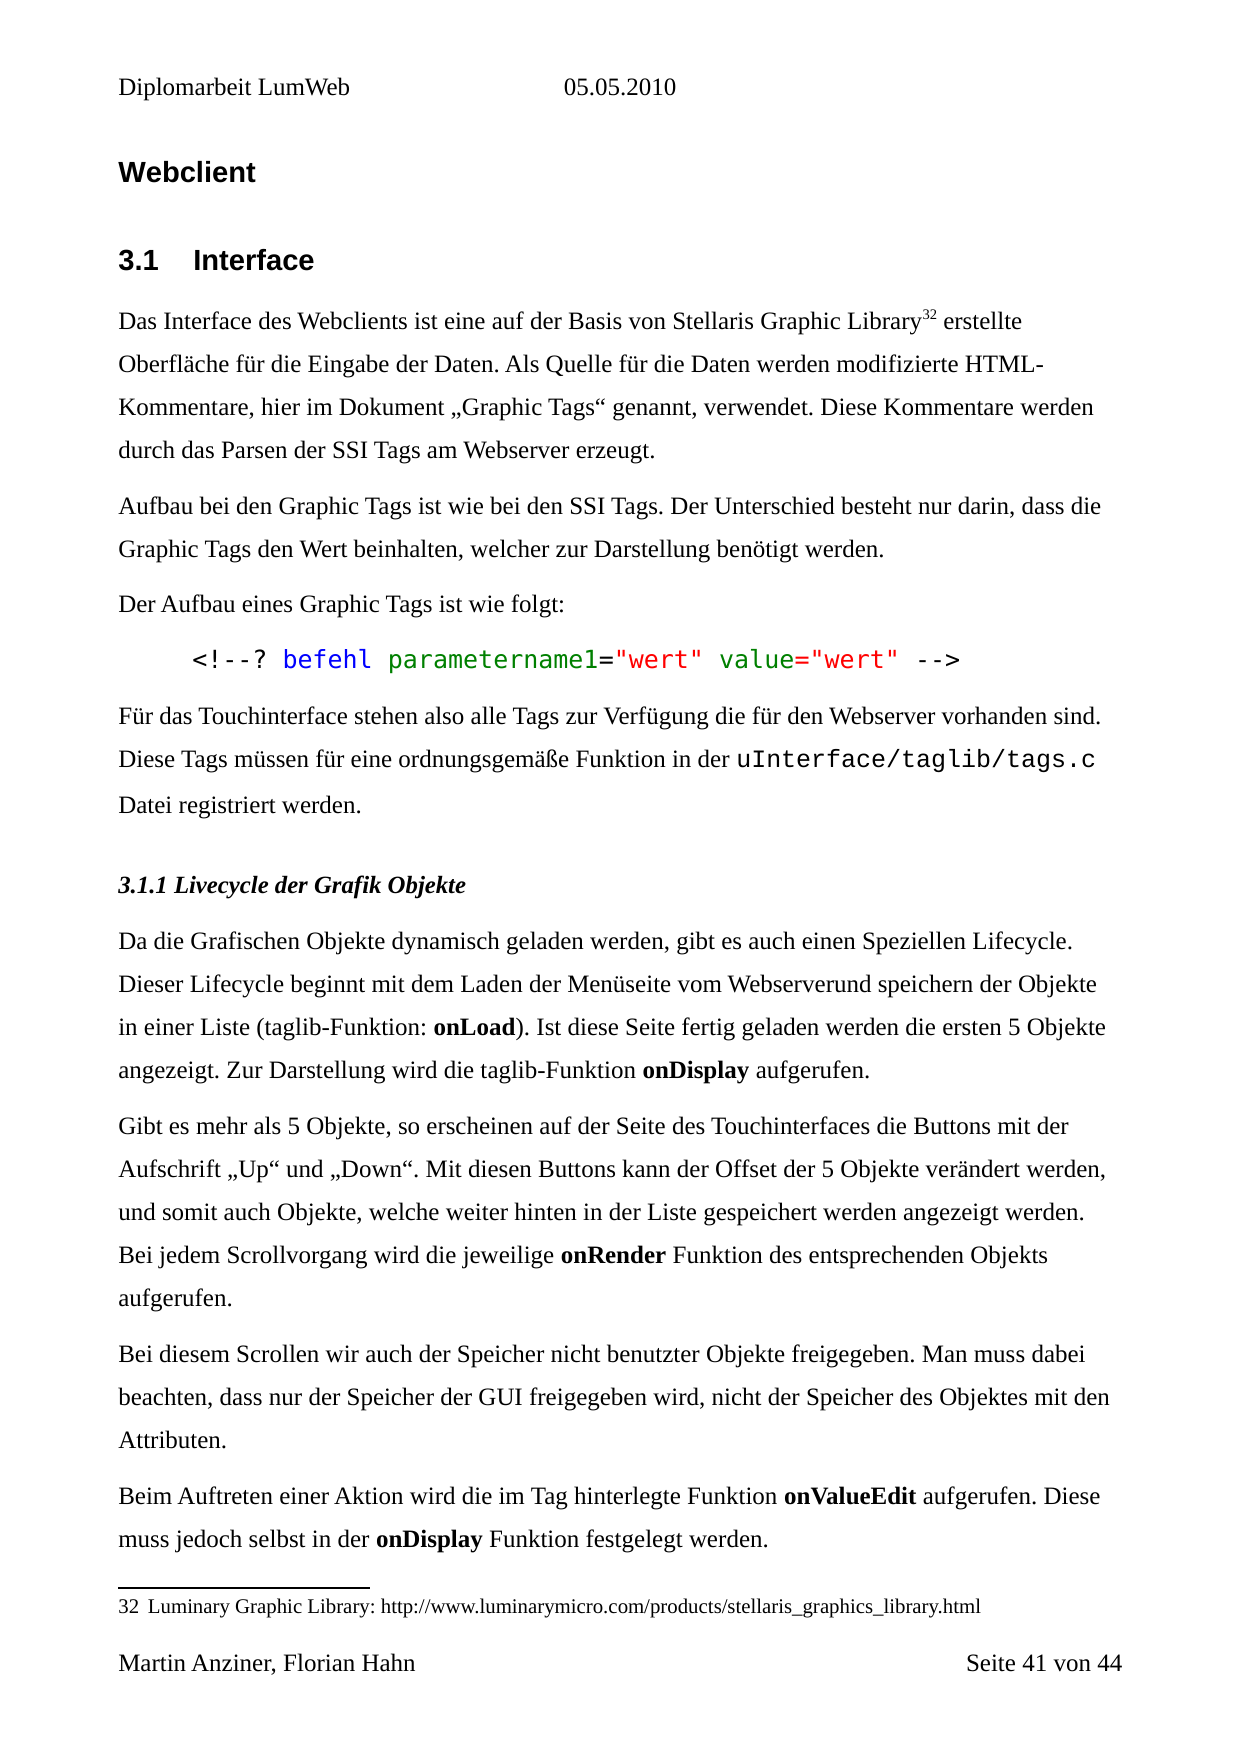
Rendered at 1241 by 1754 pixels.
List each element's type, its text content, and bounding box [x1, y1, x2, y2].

text Da die Grafischen Objekte dynamisch geladen werden, gibt es auch einen Speziellen Lifecycle. Dieser Lifecycle beginnt mit dem Laden der Menüseite vom Webserverund speichern der Objekte in einer Liste (taglib-Funktion: onLoad). Ist diese Seite fertig geladen werden die ersten 5 Objekte angezeigt. Zur Darstellung wird die taglib-Funktion onDisplay aufgerufen. [118, 926, 1122, 1084]
text Das Interface des Webclients ist eine auf der Basis von Stellaris Graphic Library erstellte Oberfläche für die Eingabe der Daten. Als Quelle für die Daten werden modifizierte HTML-Kommentare, hier im Dokument „Graphic Tags“ genannt, verwendet. Diese Kommentare werden durch das Parsen der SSI Tags am Webserver erzeugt. [118, 306, 1122, 464]
text Beim Auftreten einer Aktion wird die im Tag hinterlegte Funktion onValueEdit aufgerufen. Diese muss jedoch selbst in der onDisplay Funktion festgelegt werden. [118, 1481, 1122, 1553]
subtitle 3.1.1 Livecycle der Grafik Objekte [118, 870, 1122, 899]
text Aufbau bei den Graphic Tags ist wie bei den SSI Tags. Der Unterschied besteht nur darin, dass die Graphic Tags den Wert beinhalten, welcher zur Darstellung benötigt werden. [118, 491, 1122, 563]
subtitle 3.1 Interface [118, 243, 1122, 276]
text Bei diesem Scrollen wir auch der Speicher nicht benutzter Objekte freigegeben. Man muss dabei beachten, dass nur der Speicher der GUI freigegeben wird, nicht der Speicher des Objektes mit den Attributen. [118, 1339, 1122, 1454]
subtitle Webclient [118, 155, 1122, 189]
text Gibt es mehr als 5 Objekte, so erscheinen auf der Seite des Touchinterfaces die Buttons mit der Aufschrift „Up“ und „Down“. Mit diesen Buttons kann der Offset der 5 Objekte verändert werden, und somit auch Objekte, welche weiter hinten in der Liste gespeichert werden angezeigt werden. Bei jedem Scrollvorgang wird die jeweilige onRender Funktion des entsprechenden Objekts aufgerufen. [118, 1111, 1122, 1312]
text Der Aufbau eines Graphic Tags ist wie folgt: [118, 589, 1122, 618]
text Für das Touchinterface stehen also alle Tags zur Verfügung die für den Webserver vorhanden sind. Diese Tags müssen für eine ordnungsgemäße Funktion in der uInterface/taglib/tags.c Datei registriert werden. [118, 701, 1122, 818]
text <!--? befehl parametername1="wert" value="wert" --> [118, 645, 1122, 674]
text Luminary Graphic Library: http://www.luminarymicro.com/products/stellaris_graphics_library.html [118, 1594, 1122, 1618]
